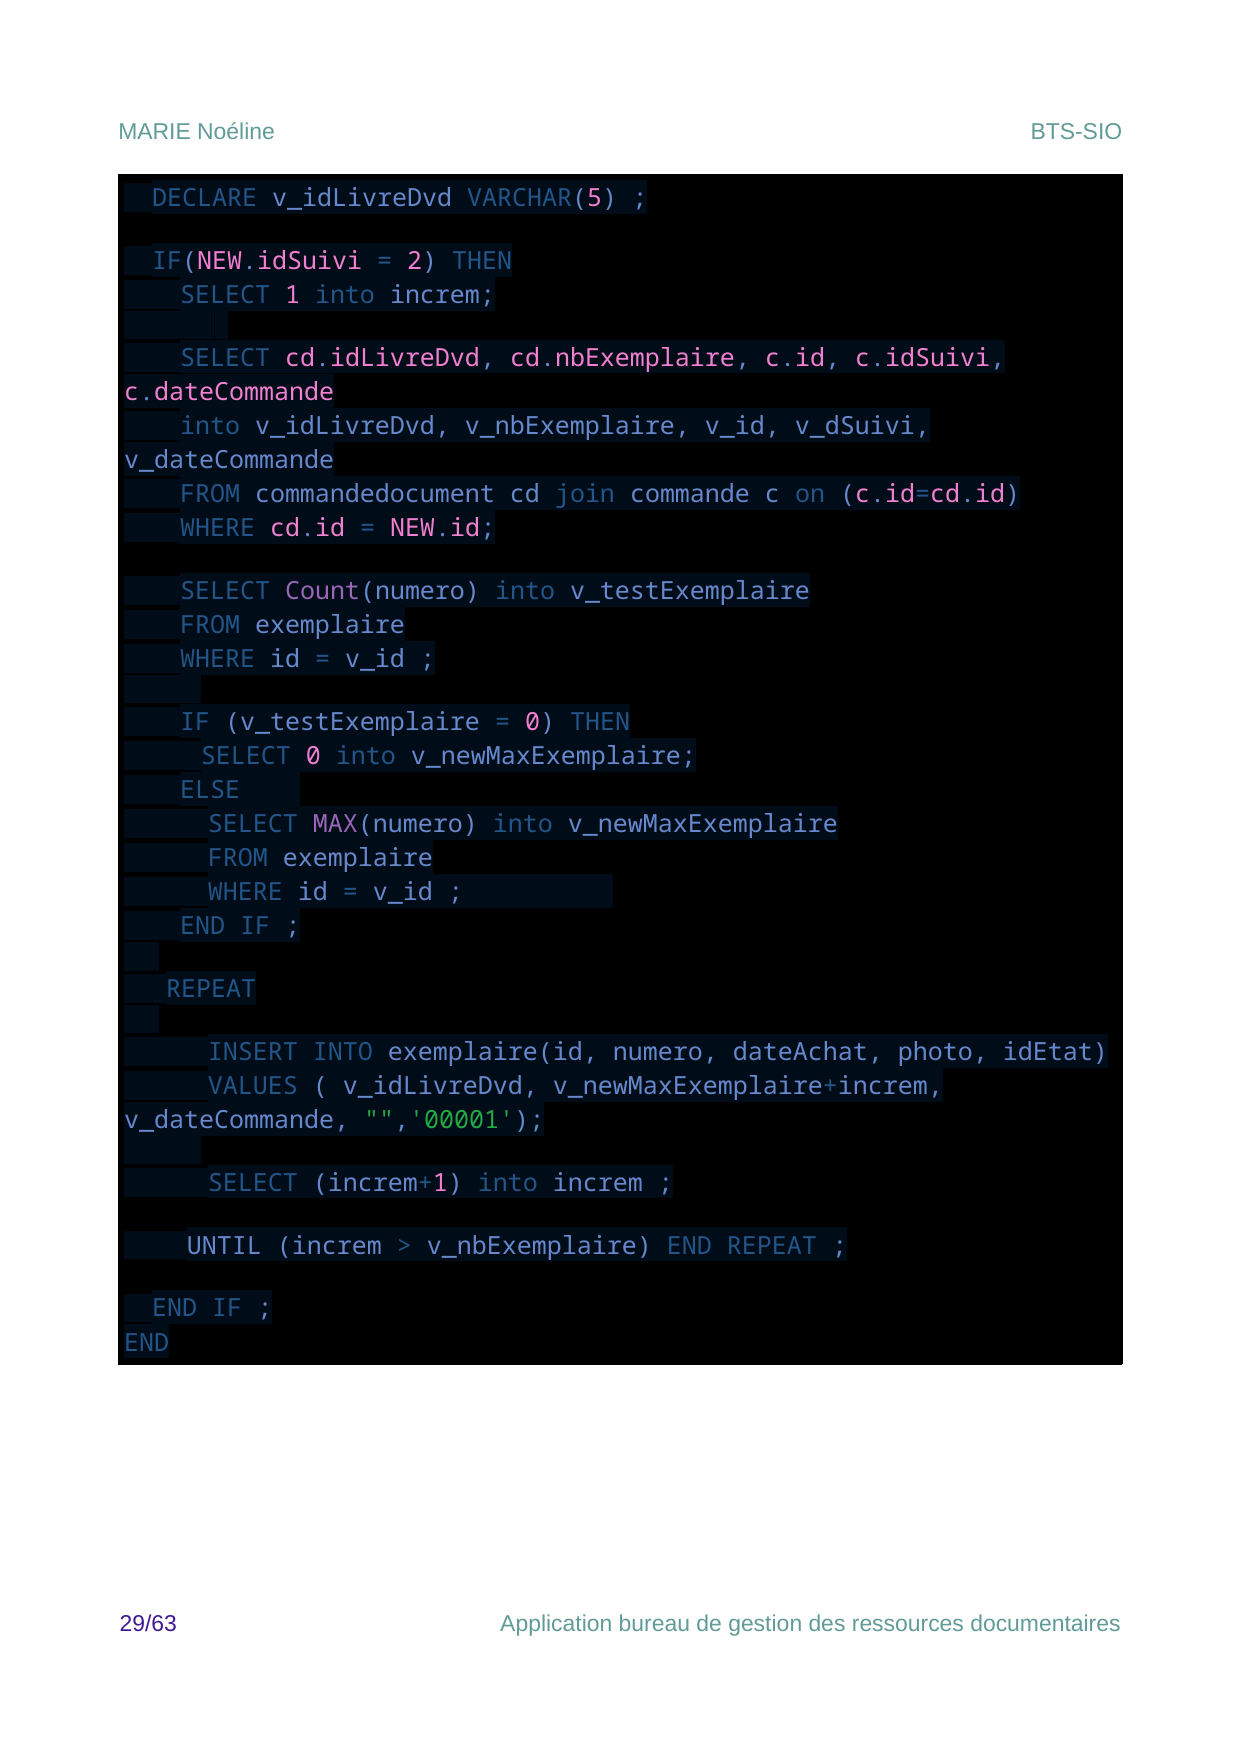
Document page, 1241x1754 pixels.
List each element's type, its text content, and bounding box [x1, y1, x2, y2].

table_header DECLARE v_idLivreDvd VARCHAR(5) ; IF(NEW.idSuivi = 2) THEN SELECT 1 into increm; SELECT cd.idLivreDvd, cd.nbExemplaire, c.id, c.idSuivi, c.dateCommande into v_idLivreDvd, v_nbExemplaire, v_id, v_dSuivi, v_dateCommande FROM commandedocument cd join commande c on (c.id=cd.id) WHERE cd.id = NEW.id; SELECT Count(numero) into v_testExemplaire FROM exemplaire WHERE id = v_id ; IF (v_testExemplaire = 0) THEN SELECT 0 into v_newMaxExemplaire; ELSE SELECT MAX(numero) into v_newMaxExemplaire FROM exemplaire WHERE id = v_id ; END IF ; REPEAT INSERT INTO exemplaire(id, numero, dateAchat, photo, idEtat) VALUES ( v_idLivreDvd, v_newMaxExemplaire+increm, v_dateCommande, "",'00001'); SELECT (increm+1) into increm ; UNTIL (increm > v_nbExemplaire) END REPEAT ; END IF ; END [119, 175, 1122, 1364]
